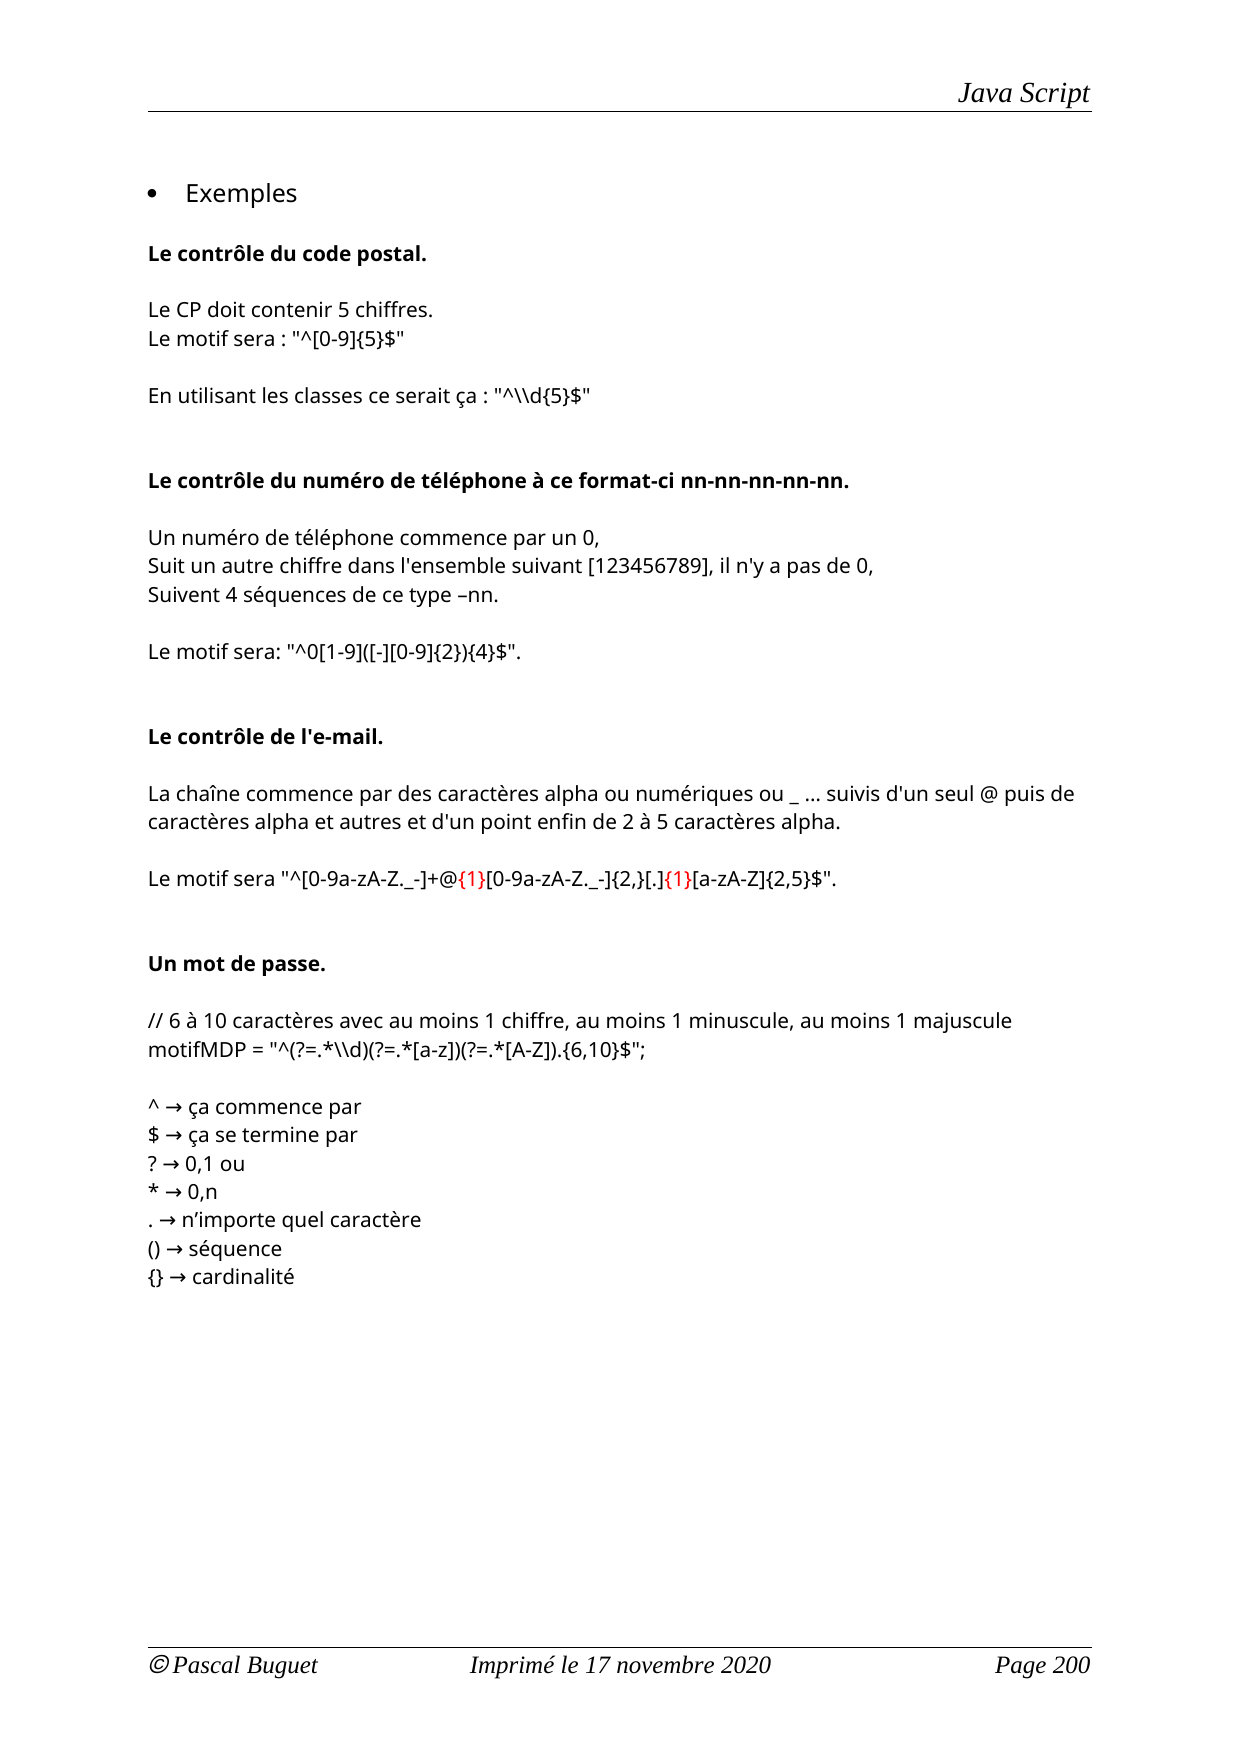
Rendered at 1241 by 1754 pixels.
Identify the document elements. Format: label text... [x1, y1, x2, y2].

text $ → ça se termine par [148, 1120, 1092, 1149]
text Le CP doit contenir 5 chiffres. [148, 296, 1092, 324]
text Le contrôle du code postal. [148, 239, 1092, 267]
text Le motif sera: "^0[1-9]([-][0-9]{2}){4}$". [148, 637, 1092, 665]
text Le motif sera "^[0-9a-zA-Z._-]+@{1}[0-9a-zA-Z._-]{2,}[.]{1}[a-zA-Z]{2,5}$". [148, 864, 1092, 893]
list Exemples [148, 176, 1092, 210]
text ^ → ça commence par [148, 1092, 1092, 1120]
text Suit un autre chiffre dans l'ensemble suivant [123456789], il n'y a pas de 0, [148, 551, 1092, 580]
text ? → 0,1 ou [148, 1149, 1092, 1177]
text {} → cardinalité [148, 1262, 1092, 1291]
text Un mot de passe. [148, 949, 1092, 978]
text () → séquence [148, 1234, 1092, 1262]
text Un numéro de téléphone commence par un 0, [148, 523, 1092, 551]
text . → n’importe quel caractère [148, 1206, 1092, 1234]
text La chaîne commence par des caractères alpha ou numériques ou _ … suivis d'un seul @ puis de caractères alpha et autres et d'un point enfin de 2 à 5 caractères alpha. [148, 779, 1092, 836]
text motifMDP = "^(?=.*\\d)(?=.*[a-z])(?=.*[A-Z]).{6,10}$"; [148, 1035, 1092, 1063]
text Suivent 4 séquences de ce type –nn. [148, 580, 1092, 608]
text * → 0,n [148, 1177, 1092, 1206]
text En utilisant les classes ce serait ça : "^\\d{5}$" [148, 381, 1092, 409]
text // 6 à 10 caractères avec au moins 1 chiffre, au moins 1 minuscule, au moins 1 majuscule [148, 1006, 1092, 1035]
text Le contrôle de l'e-mail. [148, 722, 1092, 751]
text Le motif sera : "^[0-9]{5}$" [148, 324, 1092, 352]
text Le contrôle du numéro de téléphone à ce format-ci nn-nn-nn-nn-nn. [148, 466, 1092, 494]
